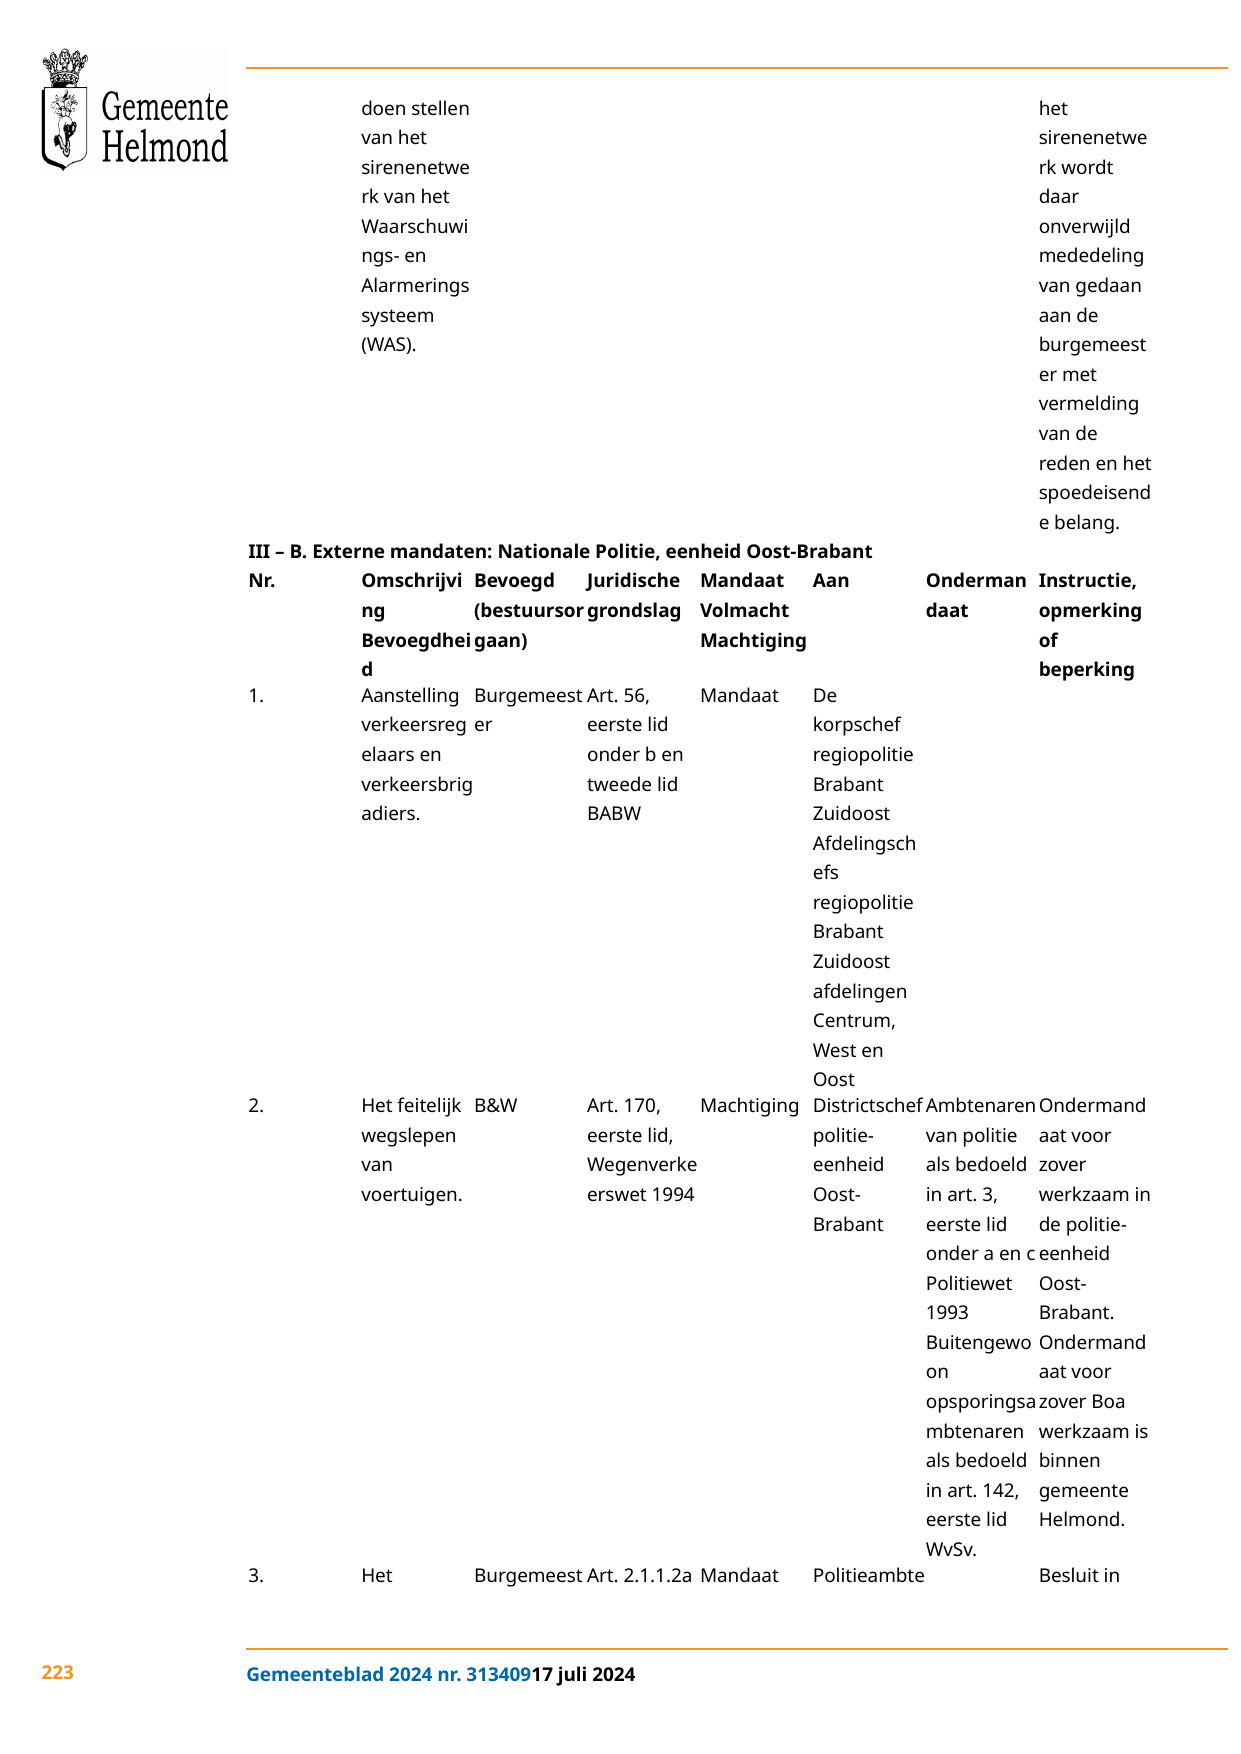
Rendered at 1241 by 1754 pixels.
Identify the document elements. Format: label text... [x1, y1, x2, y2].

table_header Omschrijving Bevoegdheid [361, 568, 474, 682]
table_cell Burgemeest [474, 1562, 587, 1588]
table_cell [587, 95, 700, 535]
table_cell doen stellen van het sirenenetwerk van het Waarschuwings- en Alarmeringssysteem (WAS). [361, 95, 474, 535]
table_header Instructie, opmerking of beperking [1039, 568, 1152, 682]
table_cell het sirenenetwerk wordt daar onverwijld mededeling van gedaan aan de burgemeester met vermelding van de reden en het spoedeisende belang. [1039, 95, 1152, 535]
table_cell Burgemeester [474, 682, 587, 1092]
table_cell Besluit in [1039, 1562, 1152, 1588]
picture [41, 47, 231, 172]
table_cell Ambtenaren van politie als bedoeld in art. 3, eerste lid onder a en c Politiewet 1993 Buitengewoon opsporingsambtenaren als bedoeld in art. 142, eerste lid WvSv. [926, 1093, 1038, 1562]
table_header Aan [813, 568, 926, 682]
table_cell Art. 56, eerste lid onder b en tweede lid BABW [587, 682, 700, 1092]
table_cell Mandaat [700, 682, 813, 1092]
table_cell Het [361, 1562, 474, 1588]
table_cell 2. [248, 1093, 361, 1562]
table_cell [926, 682, 1038, 1092]
table_cell [1039, 682, 1152, 1092]
table_cell Districtschef politie-eenheid Oost-Brabant [813, 1093, 926, 1562]
table_cell Machtiging [700, 1093, 813, 1562]
table_cell [248, 95, 361, 535]
table_cell Art. 2.1.1.2a [587, 1562, 700, 1588]
table_cell [926, 1562, 1038, 1588]
table_cell De korpschef regiopolitie Brabant Zuidoost Afdelingschefs regiopolitie Brabant Zuidoost afdelingen Centrum, West en Oost [813, 682, 926, 1092]
table_cell [813, 95, 926, 535]
table_cell Art. 170, eerste lid, Wegenverkeerswet 1994 [587, 1093, 700, 1562]
table_cell Mandaat [700, 1562, 813, 1588]
table_cell Aanstelling verkeersregelaars en verkeersbrigadiers. [361, 682, 474, 1092]
table_header Bevoegd (bestuursorgaan) [474, 568, 587, 682]
table_cell Ondermandaat voor zover werkzaam in de politie-eenheid Oost-Brabant. Ondermandaat voor zover Boa werkzaam is binnen gemeente Helmond. [1039, 1093, 1152, 1562]
table_cell [926, 95, 1038, 535]
table_cell Het feitelijk wegslepen van voertuigen. [361, 1093, 474, 1562]
table_cell [700, 95, 813, 535]
table_cell [474, 95, 587, 535]
table_cell Politieambte [813, 1562, 926, 1588]
table_header Nr. [248, 568, 361, 682]
table_cell 1. [248, 682, 361, 1092]
text III – B. Externe mandaten: Nationale Politie, eenheid Oost-Brabant [248, 538, 1152, 564]
table_header Juridische grondslag [587, 568, 700, 682]
table_cell B&W [474, 1093, 587, 1562]
table_cell 3. [248, 1562, 361, 1588]
table_header Mandaat Volmacht Machtiging [700, 568, 813, 682]
table_header Ondermandaat [926, 568, 1038, 682]
